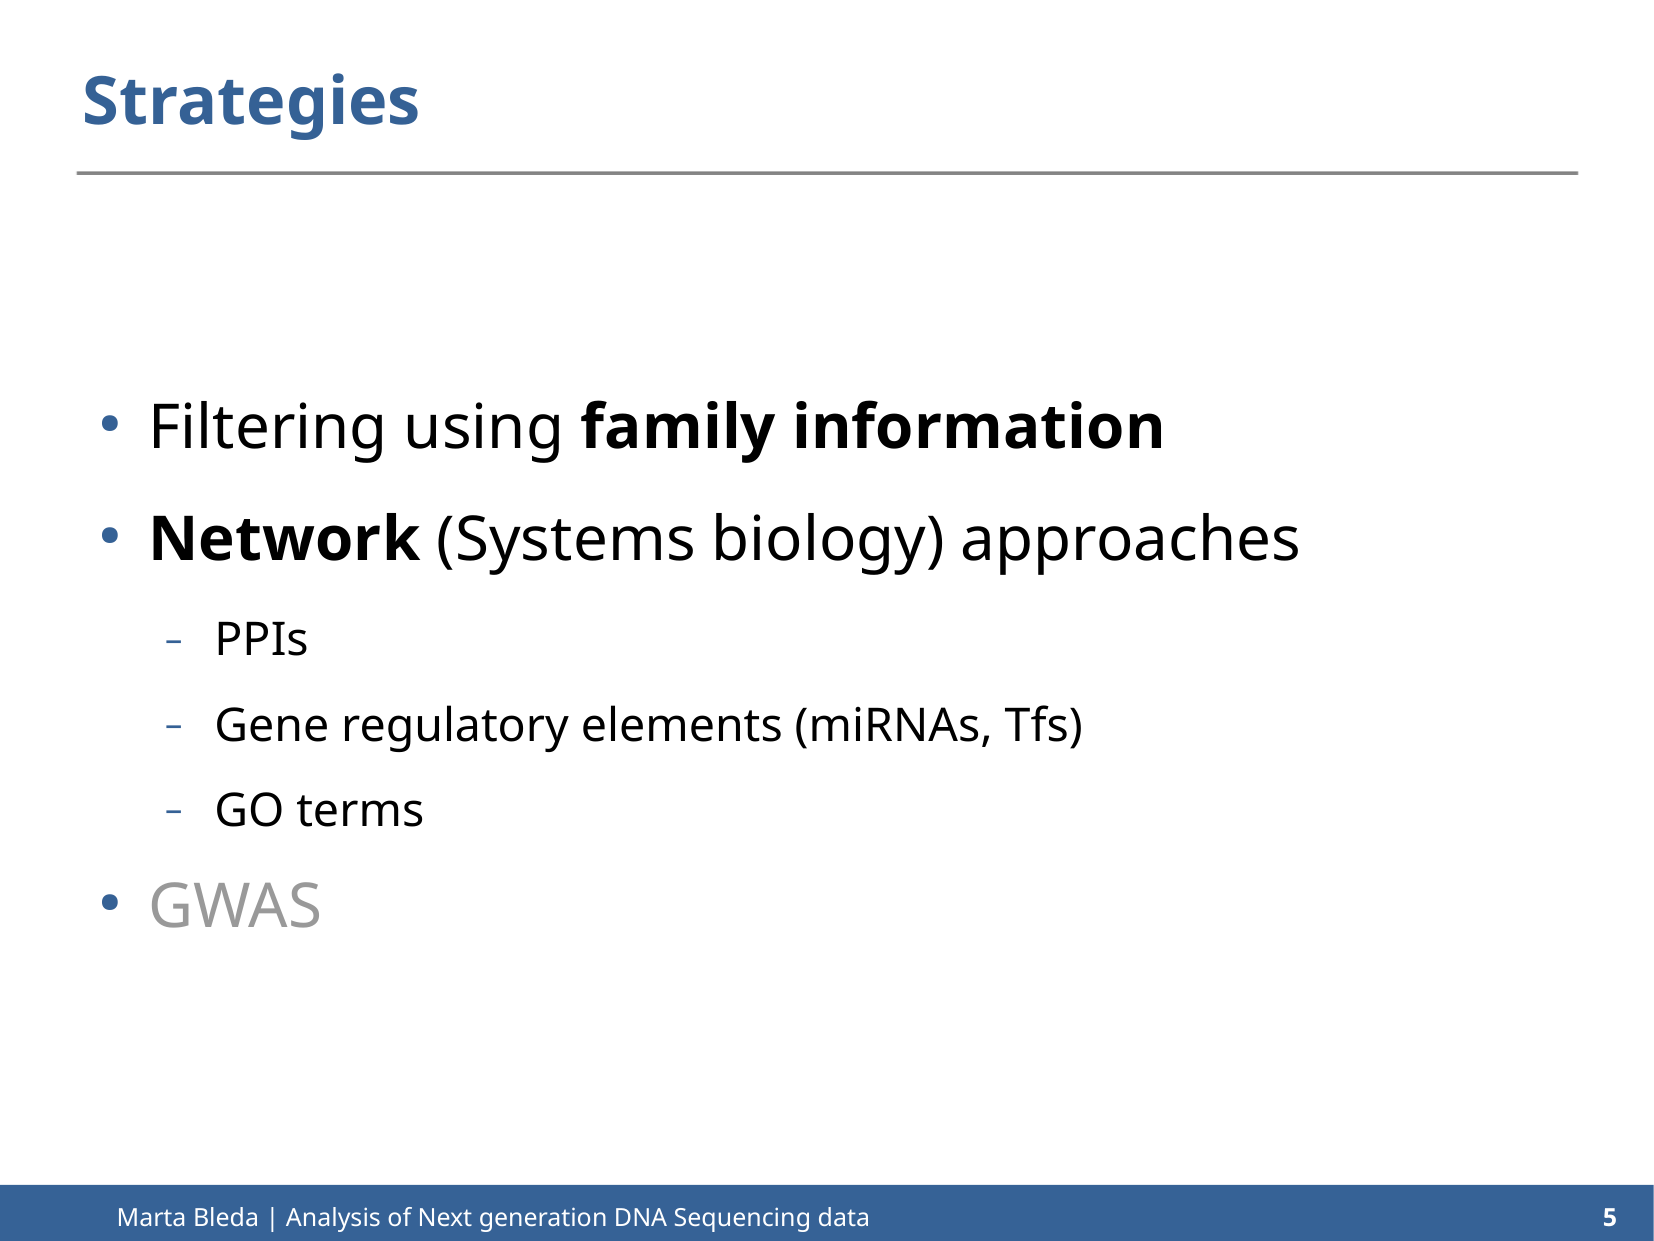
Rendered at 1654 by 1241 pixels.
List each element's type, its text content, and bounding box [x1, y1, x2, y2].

picture [74, 170, 1580, 175]
title Strategies [82, 49, 1571, 148]
list Filtering using family information Network (Systems biology) approaches PPIs Gene regulatory elements (miRNAs, Tfs) GO terms GWAS [82, 382, 1538, 948]
